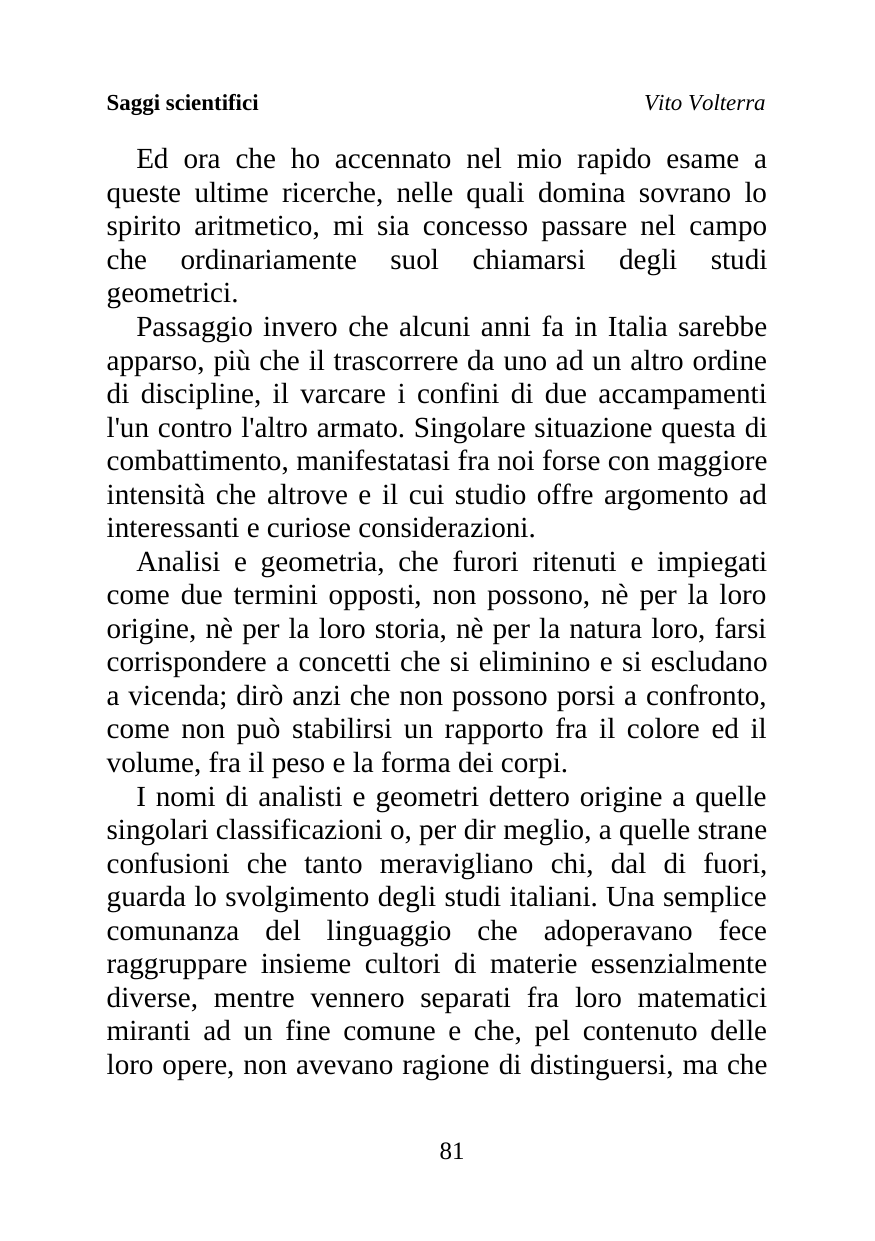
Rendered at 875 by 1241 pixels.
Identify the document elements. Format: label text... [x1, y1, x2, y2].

text I nomi di analisti e geometri dettero origine a quelle singolari classificazioni o, per dir meglio, a quelle strane confusioni che tanto meravigliano chi, dal di fuori, guarda lo svolgimento degli studi italiani. Una semplice comunanza del linguaggio che adoperavano fece raggruppare insieme cultori di materie essenzialmente diverse, mentre vennero separati fra loro matematici miranti ad un fine comune e che, pel contenuto delle loro opere, non avevano ragione di distinguersi, ma che [106, 779, 768, 1081]
text Analisi e geometria, che furori ritenuti e impiegati come due termini opposti, non possono, nè per la loro origine, nè per la loro storia, nè per la natura loro, farsi corrispondere a concetti che si eliminino e si escludano a vicenda; dirò anzi che non possono porsi a confronto, come non può stabilirsi un rapporto fra il colore ed il volume, fra il peso e la forma dei corpi. [106, 544, 768, 779]
text Passaggio invero che alcuni anni fa in Italia sarebbe apparso, più che il trascorrere da uno ad un altro ordine di discipline, il varcare i confini di due accampamenti l'un contro l'altro armato. Singolare situazione questa di combattimento, manifestatasi fra noi forse con maggiore intensità che altrove e il cui studio offre argomento ad interessanti e curiose considerazioni. [106, 309, 768, 544]
text Ed ora che ho accennato nel mio rapido esame a queste ultime ricerche, nelle quali domina sovrano lo spirito aritmetico, mi sia concesso passare nel campo che ordinariamente suol chiamarsi degli studi geometrici. [106, 141, 768, 309]
